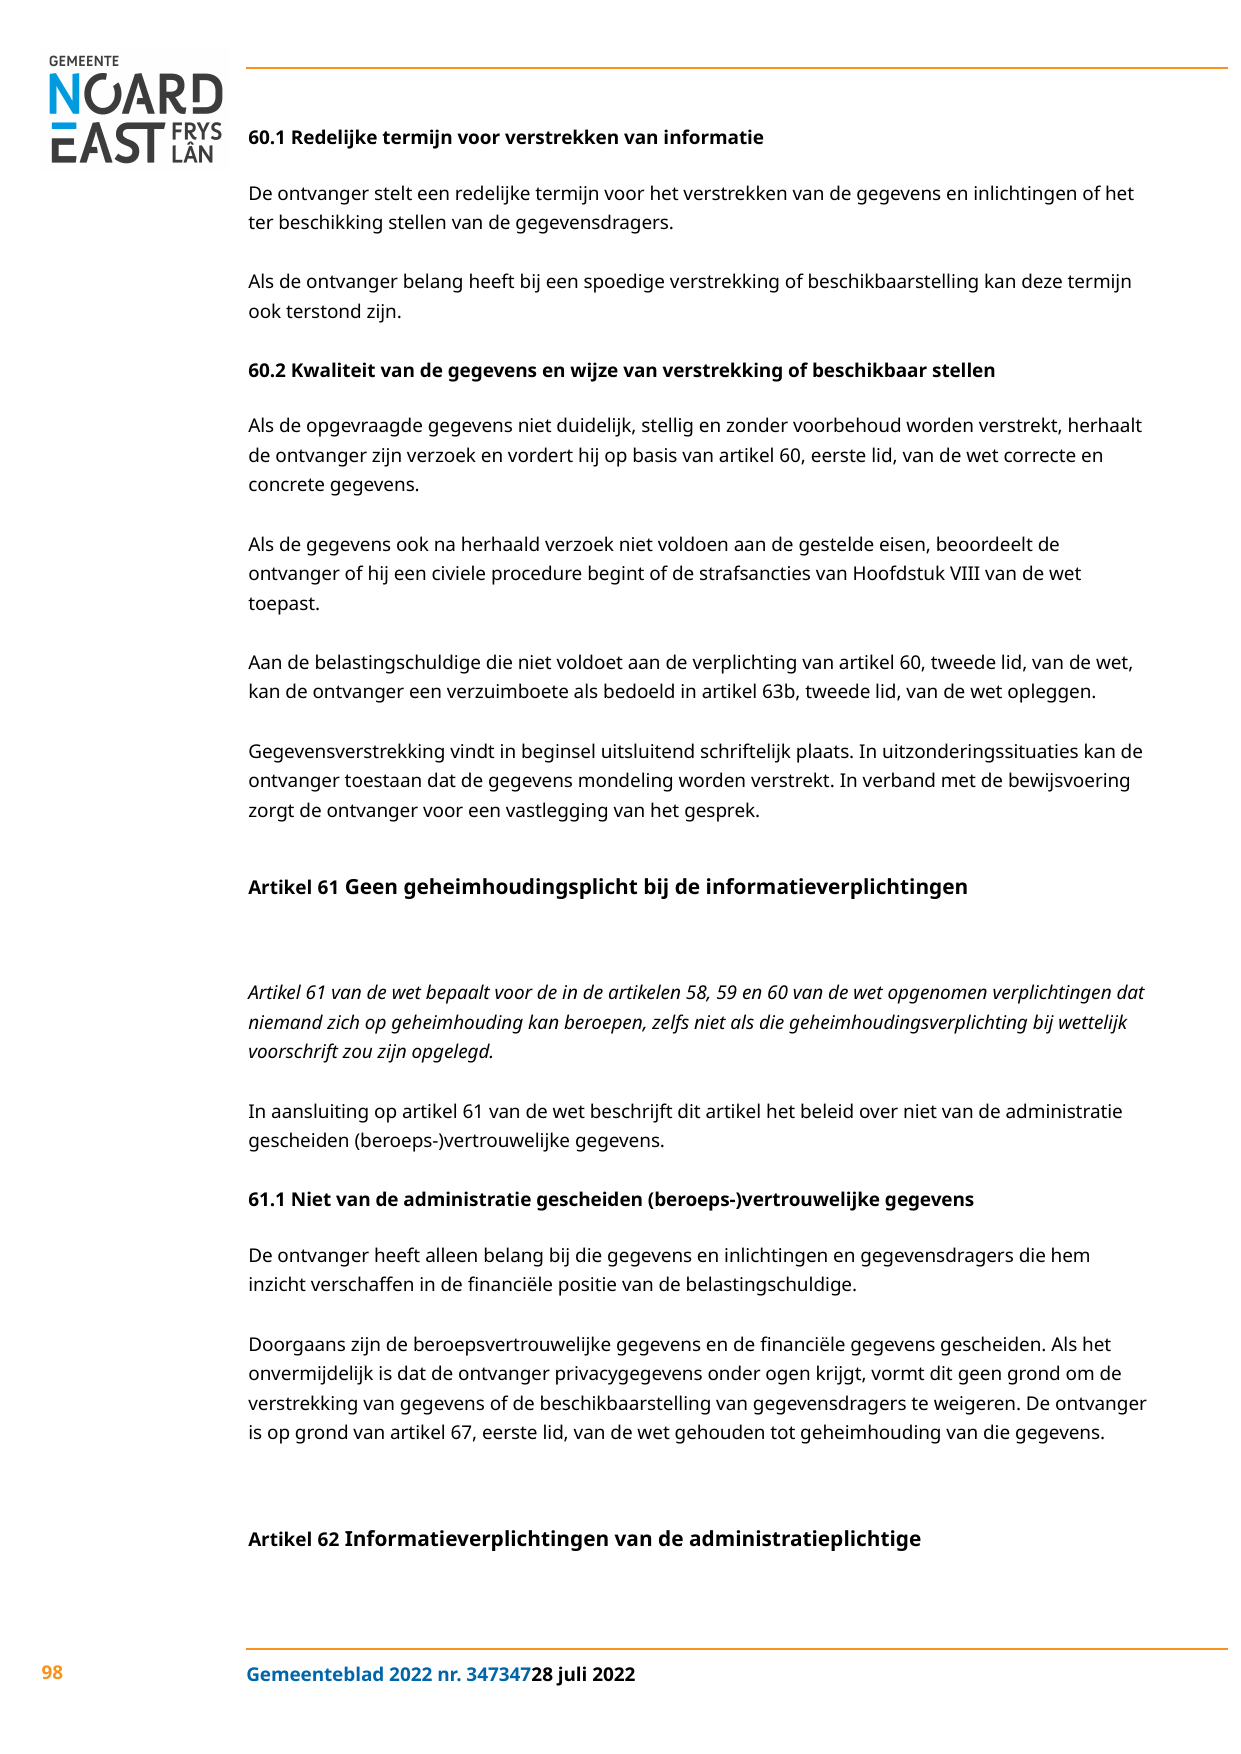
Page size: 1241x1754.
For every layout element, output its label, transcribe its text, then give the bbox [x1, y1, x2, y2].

text Aan de belastingschuldige die niet voldoet aan de verplichting van artikel 60, tweede lid, van de wet, kan de ontvanger een verzuimboete als bedoeld in artikel 63b, tweede lid, van de wet opleggen. [248, 649, 1152, 704]
text Artikel 62 Informatieverplichtingen van de administratieplichtige [248, 1524, 1152, 1553]
text Artikel 61 Geen geheimhoudingsplicht bij de informatieverplichtingen [248, 872, 1152, 901]
text In aansluiting op artikel 61 van de wet beschrijft dit artikel het beleid over niet van de administratie gescheiden (beroeps-)vertrouwelijke gegevens. [248, 1098, 1152, 1153]
text Gegevensverstrekking vindt in beginsel uitsluitend schriftelijk plaats. In uitzonderingssituaties kan de ontvanger toestaan dat de gegevens mondeling worden verstrekt. In verband met de bewijsvoering zorgt de ontvanger voor een vastlegging van het gesprek. [248, 738, 1152, 823]
text De ontvanger heeft alleen belang bij die gegevens en inlichtingen en gegevensdragers die hem inzicht verschaffen in de financiële positie van de belastingschuldige. [248, 1242, 1152, 1297]
text Als de gegevens ook na herhaald verzoek niet voldoen aan de gestelde eisen, beoordeelt de ontvanger of hij een civiele procedure begint of de strafsancties van Hoofdstuk VIII van de wet toepast. [248, 531, 1152, 616]
text Artikel 61 van de wet bepaalt voor de in de artikelen 58, 59 en 60 van de wet opgenomen verplichtingen dat niemand zich op geheimhouding kan beroepen, zelfs niet als die geheimhoudingsverplichting bij wettelijk voorschrift zou zijn opgelegd. [248, 979, 1152, 1064]
text De ontvanger stelt een redelijke termijn voor het verstrekken van de gegevens en inlichtingen of het ter beschikking stellen van de gegevensdragers. [248, 180, 1152, 235]
text 60.2 Kwaliteit van de gegevens en wijze van verstrekking of beschikbaar stellen [248, 357, 1152, 383]
picture [41, 47, 231, 172]
text 60.1 Redelijke termijn voor verstrekken van informatie [248, 124, 1152, 150]
text 61.1 Niet van de administratie gescheiden (beroeps-)vertrouwelijke gegevens [248, 1187, 1152, 1212]
text Als de opgevraagde gegevens niet duidelijk, stellig en zonder voorbehoud worden verstrekt, herhaalt de ontvanger zijn verzoek en vordert hij op basis van artikel 60, eerste lid, van de wet correcte en concrete gegevens. [248, 412, 1152, 497]
text Doorgaans zijn de beroepsvertrouwelijke gegevens en de financiële gegevens gescheiden. Als het onvermijdelijk is dat de ontvanger privacygegevens onder ogen krijgt, vormt dit geen grond om de verstrekking van gegevens of de beschikbaarstelling van gegevensdragers te weigeren. De ontvanger is op grond van artikel 67, eerste lid, van de wet gehouden tot geheimhouding van die gegevens. [248, 1331, 1152, 1445]
text Als de ontvanger belang heeft bij een spoedige verstrekking of beschikbaarstelling kan deze termijn ook terstond zijn. [248, 268, 1152, 324]
